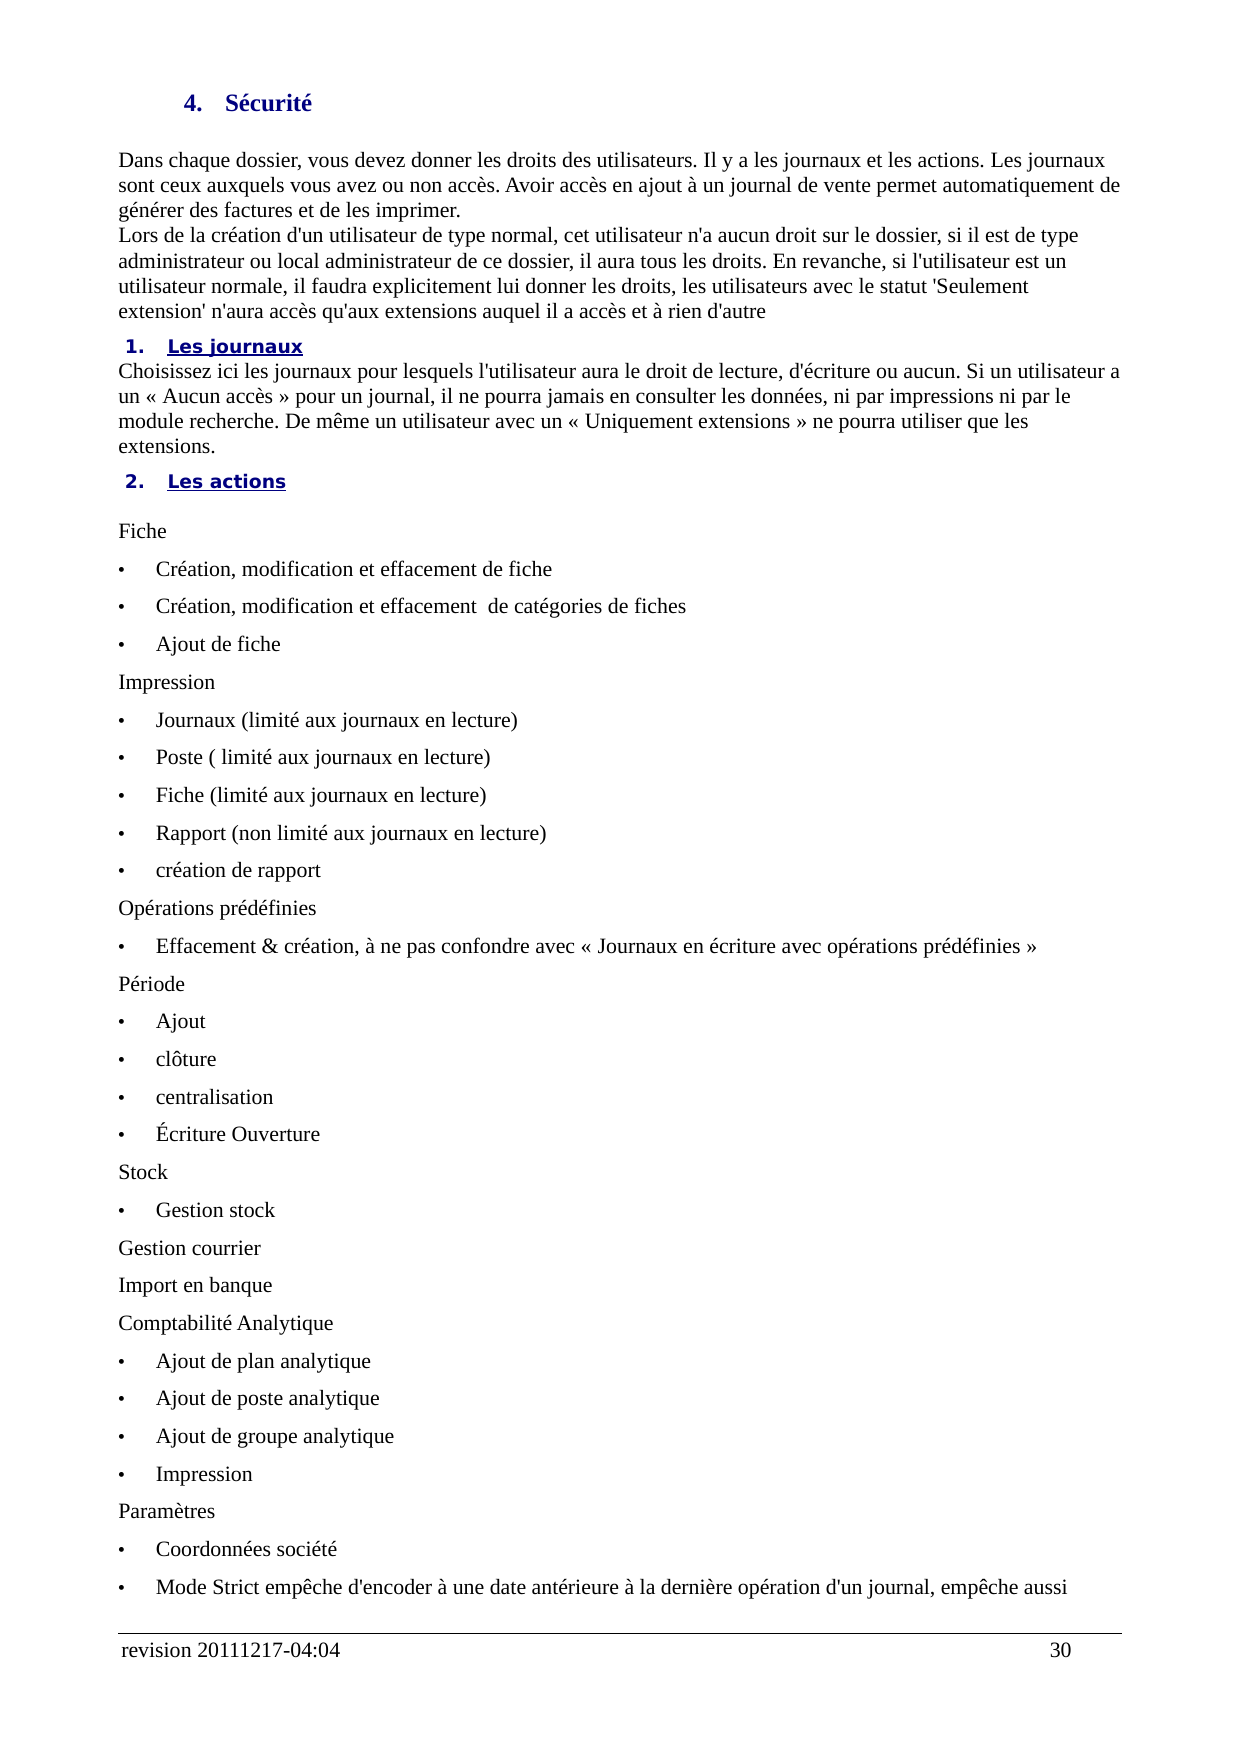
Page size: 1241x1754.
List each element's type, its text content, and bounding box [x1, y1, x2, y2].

list Impression [118, 1461, 1122, 1486]
list clôture [118, 1046, 1122, 1071]
list Mode Strict empêche d'encoder à une date antérieure à la dernière opération d'un journal, empêche aussi [118, 1574, 1122, 1599]
list création de rapport [118, 857, 1122, 883]
subtitle Les actions [118, 471, 1122, 493]
text Période [118, 971, 1122, 996]
text Import en banque [118, 1272, 1122, 1297]
list Fiche (limité aux journaux en lecture) [118, 782, 1122, 807]
text Paramètres [118, 1498, 1122, 1524]
list Écriture Ouverture [118, 1121, 1122, 1147]
list Coordonnées société [118, 1536, 1122, 1561]
text Stock [118, 1159, 1122, 1184]
text Comptabilité Analytique [118, 1310, 1122, 1335]
list Création, modification et effacement de catégories de fiches [118, 593, 1122, 619]
list Gestion stock [118, 1197, 1122, 1222]
list Rapport (non limité aux journaux en lecture) [118, 820, 1122, 845]
text Lors de la création d'un utilisateur de type normal, cet utilisateur n'a aucun droit sur le dossier, si il est de type administrateur ou local administrateur de ce dossier, il aura tous les droits. En revanche, si l'utilisateur est un utilisateur normale, il faudra explicitement lui donner les droits, les utilisateurs avec le statut 'Seulement extension' n'aura accès qu'aux extensions auquel il a accès et à rien d'autre [118, 222, 1122, 323]
text Choisissez ici les journaux pour lesquels l'utilisateur aura le droit de lecture, d'écriture ou aucun. Si un utilisateur a un « Aucun accès » pour un journal, il ne pourra jamais en consulter les données, ni par impressions ni par le module recherche. De même un utilisateur avec un « Uniquement extensions » ne pourra utiliser que les extensions. [118, 358, 1122, 458]
list Ajout de plan analytique [118, 1348, 1122, 1373]
text Opérations prédéfinies [118, 895, 1122, 920]
text Gestion courrier [118, 1234, 1122, 1260]
list Création, modification et effacement de fiche [118, 556, 1122, 581]
text Dans chaque dossier, vous devez donner les droits des utilisateurs. Il y a les journaux et les actions. Les journaux sont ceux auxquels vous avez ou non accès. Avoir accès en ajout à un journal de vente permet automatiquement de générer des factures et de les imprimer. [118, 147, 1122, 222]
subtitle Les journaux [118, 336, 1122, 358]
list Journaux (limité aux journaux en lecture) [118, 707, 1122, 732]
list Ajout de poste analytique [118, 1385, 1122, 1411]
list Ajout [118, 1008, 1122, 1033]
subtitle Sécurité [177, 88, 1122, 117]
list centralisation [118, 1084, 1122, 1109]
list Poste ( limité aux journaux en lecture) [118, 744, 1122, 769]
list Effacement & création, à ne pas confondre avec « Journaux en écriture avec opérations prédéfinies » [118, 933, 1122, 958]
text Impression [118, 669, 1122, 694]
list Ajout de groupe analytique [118, 1423, 1122, 1448]
text Fiche [118, 518, 1122, 543]
list Ajout de fiche [118, 631, 1122, 656]
